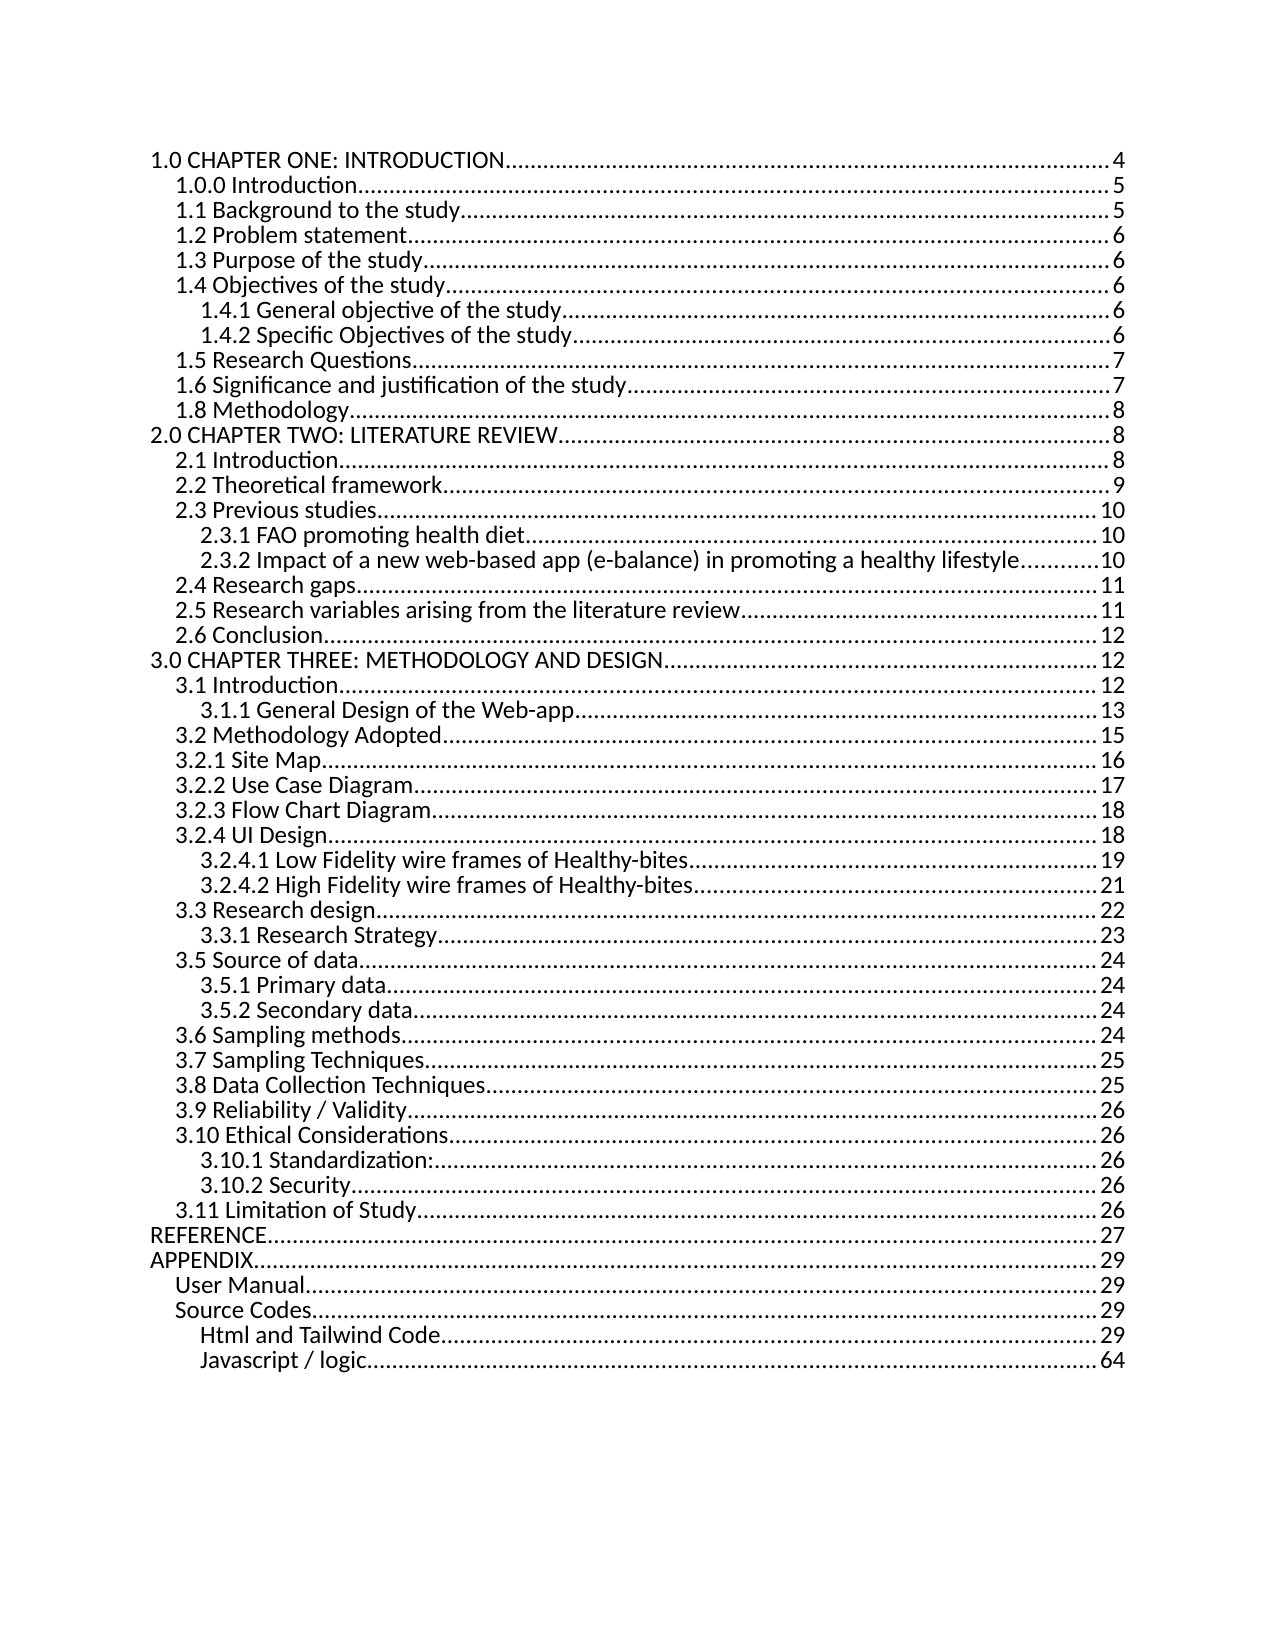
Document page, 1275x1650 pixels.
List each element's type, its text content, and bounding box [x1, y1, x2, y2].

text APPENDIX 29 [150, 1250, 1125, 1275]
text 1.4.2 Specific Objectives of the study 6 [200, 325, 1125, 350]
text 3.5.2 Secondary data 24 [200, 1000, 1125, 1025]
text 2.4 Research gaps 11 [175, 575, 1125, 600]
text 2.1 Introduction 8 [175, 450, 1125, 475]
text REFERENCE 27 [150, 1225, 1125, 1250]
text 3.0 CHAPTER THREE: METHODOLOGY AND DESIGN 12 [150, 650, 1125, 675]
text 1.4 Objectives of the study 6 [175, 275, 1125, 300]
text 3.2.4 UI Design 18 [175, 825, 1125, 850]
text 1.1 Background to the study 5 [175, 200, 1125, 225]
text 1.0 CHAPTER ONE: INTRODUCTION 4 [150, 150, 1125, 175]
text Source Codes 29 [175, 1300, 1125, 1325]
text 3.1 Introduction 12 [175, 675, 1125, 700]
text 3.2 Methodology Adopted 15 [175, 725, 1125, 750]
text 2.0 CHAPTER TWO: LITERATURE REVIEW 8 [150, 425, 1125, 450]
text 3.2.4.2 High Fidelity wire frames of Healthy-bites 21 [200, 875, 1125, 900]
text 3.5 Source of data 24 [175, 950, 1125, 975]
text User Manual 29 [175, 1275, 1125, 1300]
text 3.3 Research design 22 [175, 900, 1125, 925]
text 1.2 Problem statement 6 [175, 225, 1125, 250]
text 3.3.1 Research Strategy 23 [200, 925, 1125, 950]
text 3.9 Reliability / Validity 26 [175, 1100, 1125, 1125]
text 1.0.0 Introduction 5 [175, 175, 1125, 200]
text 2.6 Conclusion 12 [175, 625, 1125, 650]
text 2.5 Research variables arising from the literature review 11 [175, 600, 1125, 625]
text 3.10.1 Standardization: 26 [200, 1150, 1125, 1175]
text 2.2 Theoretical framework 9 [175, 475, 1125, 500]
text 1.3 Purpose of the study 6 [175, 250, 1125, 275]
text 3.6 Sampling methods 24 [175, 1025, 1125, 1050]
text 1.6 Significance and justification of the study 7 [175, 375, 1125, 400]
text 3.7 Sampling Techniques 25 [175, 1050, 1125, 1075]
text 2.3 Previous studies 10 [175, 500, 1125, 525]
text 1.5 Research Questions 7 [175, 350, 1125, 375]
text 1.4.1 General objective of the study 6 [200, 300, 1125, 325]
text 2.3.2 Impact of a new web-based app (e-balance) in promoting a healthy lifestyle 10 [200, 550, 1125, 575]
text 3.1.1 General Design of the Web-app 13 [200, 700, 1125, 725]
text 3.10.2 Security 26 [200, 1175, 1125, 1200]
text 3.2.2 Use Case Diagram 17 [175, 775, 1125, 800]
text 3.2.1 Site Map 16 [175, 750, 1125, 775]
text 3.2.3 Flow Chart Diagram 18 [175, 800, 1125, 825]
text 3.8 Data Collection Techniques 25 [175, 1075, 1125, 1100]
text Javascript / logic 64 [200, 1350, 1125, 1375]
text 1.8 Methodology 8 [175, 400, 1125, 425]
text Html and Tailwind Code 29 [200, 1325, 1125, 1350]
text 3.2.4.1 Low Fidelity wire frames of Healthy-bites 19 [200, 850, 1125, 875]
text 3.5.1 Primary data 24 [200, 975, 1125, 1000]
text 2.3.1 FAO promoting health diet 10 [200, 525, 1125, 550]
text 3.10 Ethical Considerations 26 [175, 1125, 1125, 1150]
text 3.11 Limitation of Study 26 [175, 1200, 1125, 1225]
